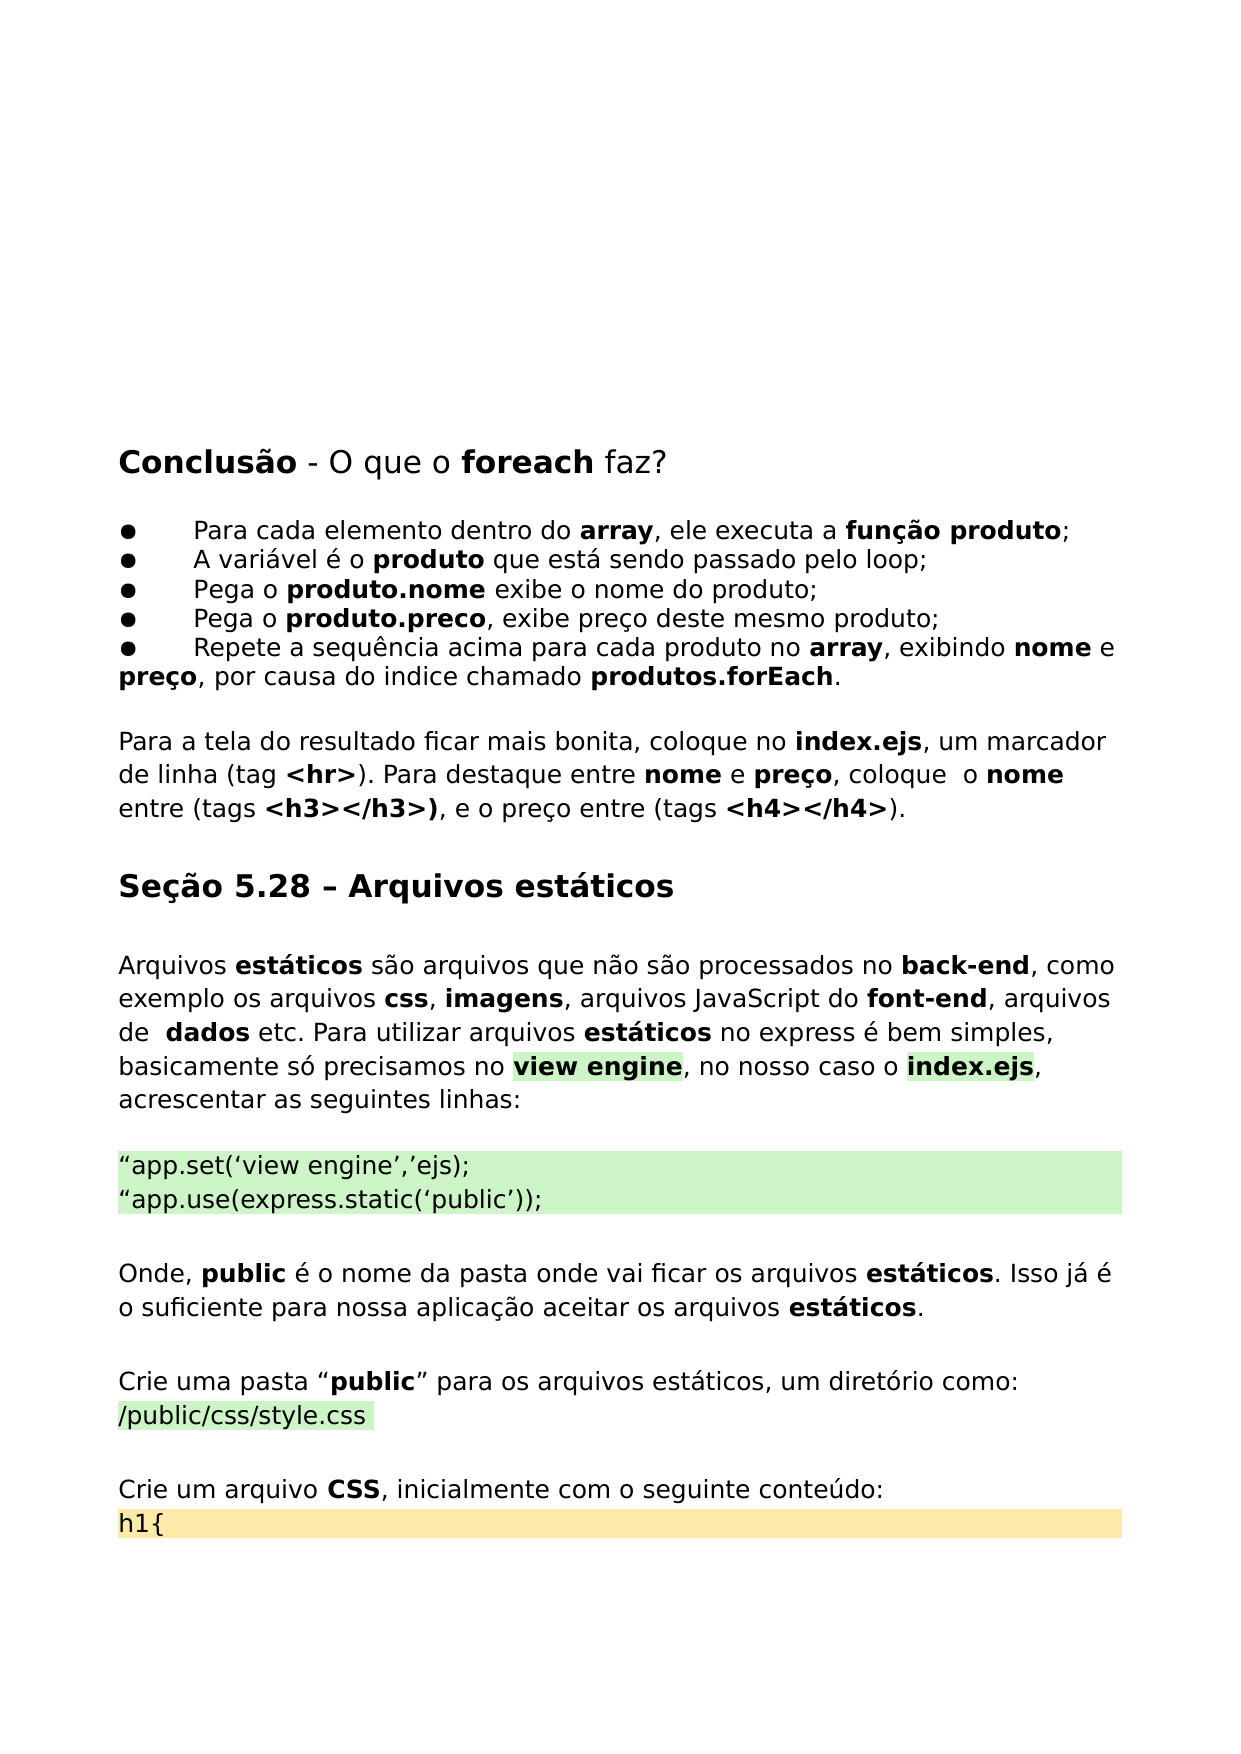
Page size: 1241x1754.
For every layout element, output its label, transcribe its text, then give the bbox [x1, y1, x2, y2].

text Arquivos estáticos são arquivos que não são processados no back-end, como exemplo os arquivos css, imagens, arquivos JavaScript do font-end, arquivos de dados etc. Para utilizar arquivos estáticos no express é bem simples, basicamente só precisamos no view engine, no nosso caso o index.ejs, acrescentar as seguintes linhas: [118, 951, 1122, 1114]
text Crie um arquivo CSS, inicialmente com o seguinte conteúdo: [118, 1475, 1122, 1504]
text h1{ [118, 1509, 1122, 1538]
text Onde, public é o nome da pasta onde vai ficar os arquivos estáticos. Isso já é o suficiente para nossa aplicação aceitar os arquivos estáticos. [118, 1259, 1122, 1322]
text “app.use(express.static(‘public’)); [118, 1185, 1122, 1214]
text Para a tela do resultado ficar mais bonita, coloque no index.ejs, um marcador de linha (tag <hr>). Para destaque entre nome e preço, coloque o nome entre (tags <h3></h3>), e o preço entre (tags <h4></h4>). [118, 727, 1122, 823]
text Seção 5.28 – Arquivos estáticos [118, 868, 1122, 905]
list A variável é o produto que está sendo passado pelo loop; [118, 546, 1122, 575]
list Pega o produto.preco, exibe preço deste mesmo produto; [118, 604, 1122, 633]
text Crie uma pasta “public” para os arquivos estáticos, um diretório como: [118, 1367, 1122, 1396]
text “app.set(‘view engine’,’ejs); [118, 1151, 1122, 1181]
list Repete a sequência acima para cada produto no array, exibindo nome e preço, por causa do indice chamado produtos.forEach. [118, 633, 1122, 692]
text Conclusão - O que o foreach faz? [118, 445, 1122, 481]
text /public/css/style.css [118, 1401, 1122, 1430]
list Para cada elemento dentro do array, ele executa a função produto; [118, 517, 1122, 546]
list Pega o produto.nome exibe o nome do produto; [118, 575, 1122, 604]
